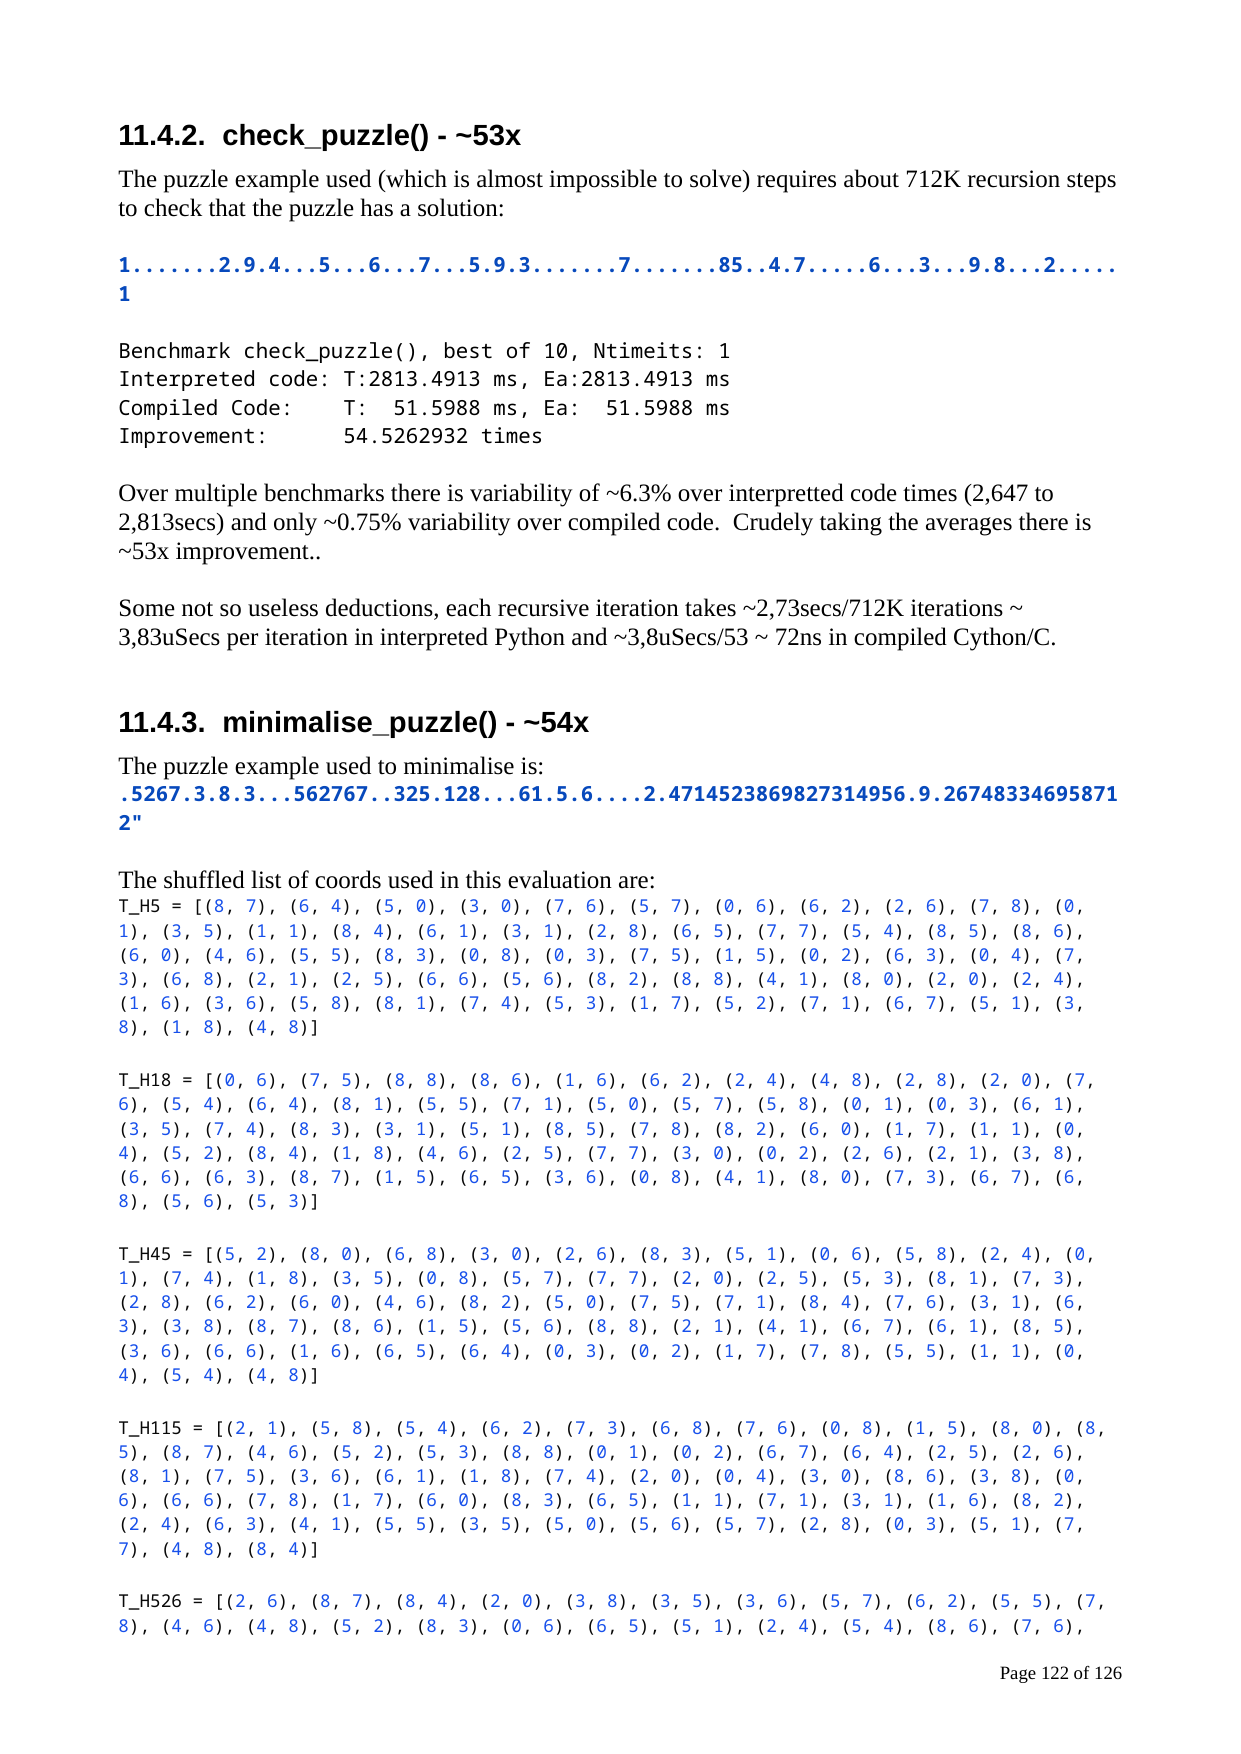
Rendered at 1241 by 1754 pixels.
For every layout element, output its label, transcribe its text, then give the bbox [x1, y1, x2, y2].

text Compiled Code: T: 51.5988 ms, Ea: 51.5988 ms [118, 393, 1122, 421]
text The puzzle example used (which is almost impossible to solve) requires about 712K recursion steps to check that the puzzle has a solution: [118, 164, 1122, 222]
text .5267.3.8.3...562767..325.128...61.5.6....2.4714523869827314956.9.267483346958712" [118, 779, 1122, 836]
text Benchmark check_puzzle(), best of 10, Ntimeits: 1 [118, 336, 1122, 364]
subtitle check_puzzle() - ~53x [118, 118, 1122, 152]
text T_H5 = [(8, 7), (6, 4), (5, 0), (3, 0), (7, 6), (5, 7), (0, 6), (6, 2), (2, 6), (7, 8), (0, 1), (3, 5), (1, 1), (8, 4), (6, 1), (3, 1), (2, 8), (6, 5), (7, 7), (5, 4), (8, 5), (8, 6), (6, 0), (4, 6), (5, 5), (8, 3), (0, 8), (0, 3), (7, 5), (1, 5), (0, 2), (6, 3), (0, 4), (7, 3), (6, 8), (2, 1), (2, 5), (6, 6), (5, 6), (8, 2), (8, 8), (4, 1), (8, 0), (2, 0), (2, 4), (1, 6), (3, 6), (5, 8), (8, 1), (7, 4), (5, 3), (1, 7), (5, 2), (7, 1), (6, 7), (5, 1), (3, 8), (1, 8), (4, 8)] T_H18 = [(0, 6), (7, 5), (8, 8), (8, 6), (1, 6), (6, 2), (2, 4), (4, 8), (2, 8), (2, 0), (7, 6), (5, 4), (6, 4), (8, 1), (5, 5), (7, 1), (5, 0), (5, 7), (5, 8), (0, 1), (0, 3), (6, 1), (3, 5), (7, 4), (8, 3), (3, 1), (5, 1), (8, 5), (7, 8), (8, 2), (6, 0), (1, 7), (1, 1), (0, 4), (5, 2), (8, 4), (1, 8), (4, 6), (2, 5), (7, 7), (3, 0), (0, 2), (2, 6), (2, 1), (3, 8), (6, 6), (6, 3), (8, 7), (1, 5), (6, 5), (3, 6), (0, 8), (4, 1), (8, 0), (7, 3), (6, 7), (6, 8), (5, 6), (5, 3)] T_H45 = [(5, 2), (8, 0), (6, 8), (3, 0), (2, 6), (8, 3), (5, 1), (0, 6), (5, 8), (2, 4), (0, 1), (7, 4), (1, 8), (3, 5), (0, 8), (5, 7), (7, 7), (2, 0), (2, 5), (5, 3), (8, 1), (7, 3), (2, 8), (6, 2), (6, 0), (4, 6), (8, 2), (5, 0), (7, 5), (7, 1), (8, 4), (7, 6), (3, 1), (6, 3), (3, 8), (8, 7), (8, 6), (1, 5), (5, 6), (8, 8), (2, 1), (4, 1), (6, 7), (6, 1), (8, 5), (3, 6), (6, 6), (1, 6), (6, 5), (6, 4), (0, 3), (0, 2), (1, 7), (7, 8), (5, 5), (1, 1), (0, 4), (5, 4), (4, 8)] T_H115 = [(2, 1), (5, 8), (5, 4), (6, 2), (7, 3), (6, 8), (7, 6), (0, 8), (1, 5), (8, 0), (8, 5), (8, 7), (4, 6), (5, 2), (5, 3), (8, 8), (0, 1), (0, 2), (6, 7), (6, 4), (2, 5), (2, 6), (8, 1), (7, 5), (3, 6), (6, 1), (1, 8), (7, 4), (2, 0), (0, 4), (3, 0), (8, 6), (3, 8), (0, 6), (6, 6), (7, 8), (1, 7), (6, 0), (8, 3), (6, 5), (1, 1), (7, 1), (3, 1), (1, 6), (8, 2), (2, 4), (6, 3), (4, 1), (5, 5), (3, 5), (5, 0), (5, 6), (5, 7), (2, 8), (0, 3), (5, 1), (7, 7), (4, 8), (8, 4)] T_H526 = [(2, 6), (8, 7), (8, 4), (2, 0), (3, 8), (3, 5), (3, 6), (5, 7), (6, 2), (5, 5), (7, 8), (4, 6), (4, 8), (5, 2), (8, 3), (0, 6), (6, 5), (5, 1), (2, 4), (5, 4), (8, 6), (7, 6), [118, 894, 1122, 1637]
text Some not so useless deductions, each recursive iteration takes ~2,73secs/712K iterations ~ 3,83uSecs per iteration in interpreted Python and ~3,8uSecs/53 ~ 72ns in compiled Cython/C. [118, 593, 1122, 651]
subtitle minimalise_puzzle() - ~54x [118, 705, 1122, 738]
text Over multiple benchmarks there is variability of ~6.3% over interpretted code times (2,647 to 2,813secs) and only ~0.75% variability over compiled code. Crudely taking the averages there is ~53x improvement.. [118, 478, 1122, 565]
text 1.......2.9.4...5...6...7...5.9.3.......7.......85..4.7.....6...3...9.8...2.....1 [118, 250, 1122, 307]
text The shuffled list of coords used in this evaluation are: [118, 865, 1122, 894]
text Improvement: 54.5262932 times [118, 421, 1122, 450]
text Interpreted code: T:2813.4913 ms, Ea:2813.4913 ms [118, 364, 1122, 393]
text The puzzle example used to minimalise is: [118, 751, 1122, 779]
